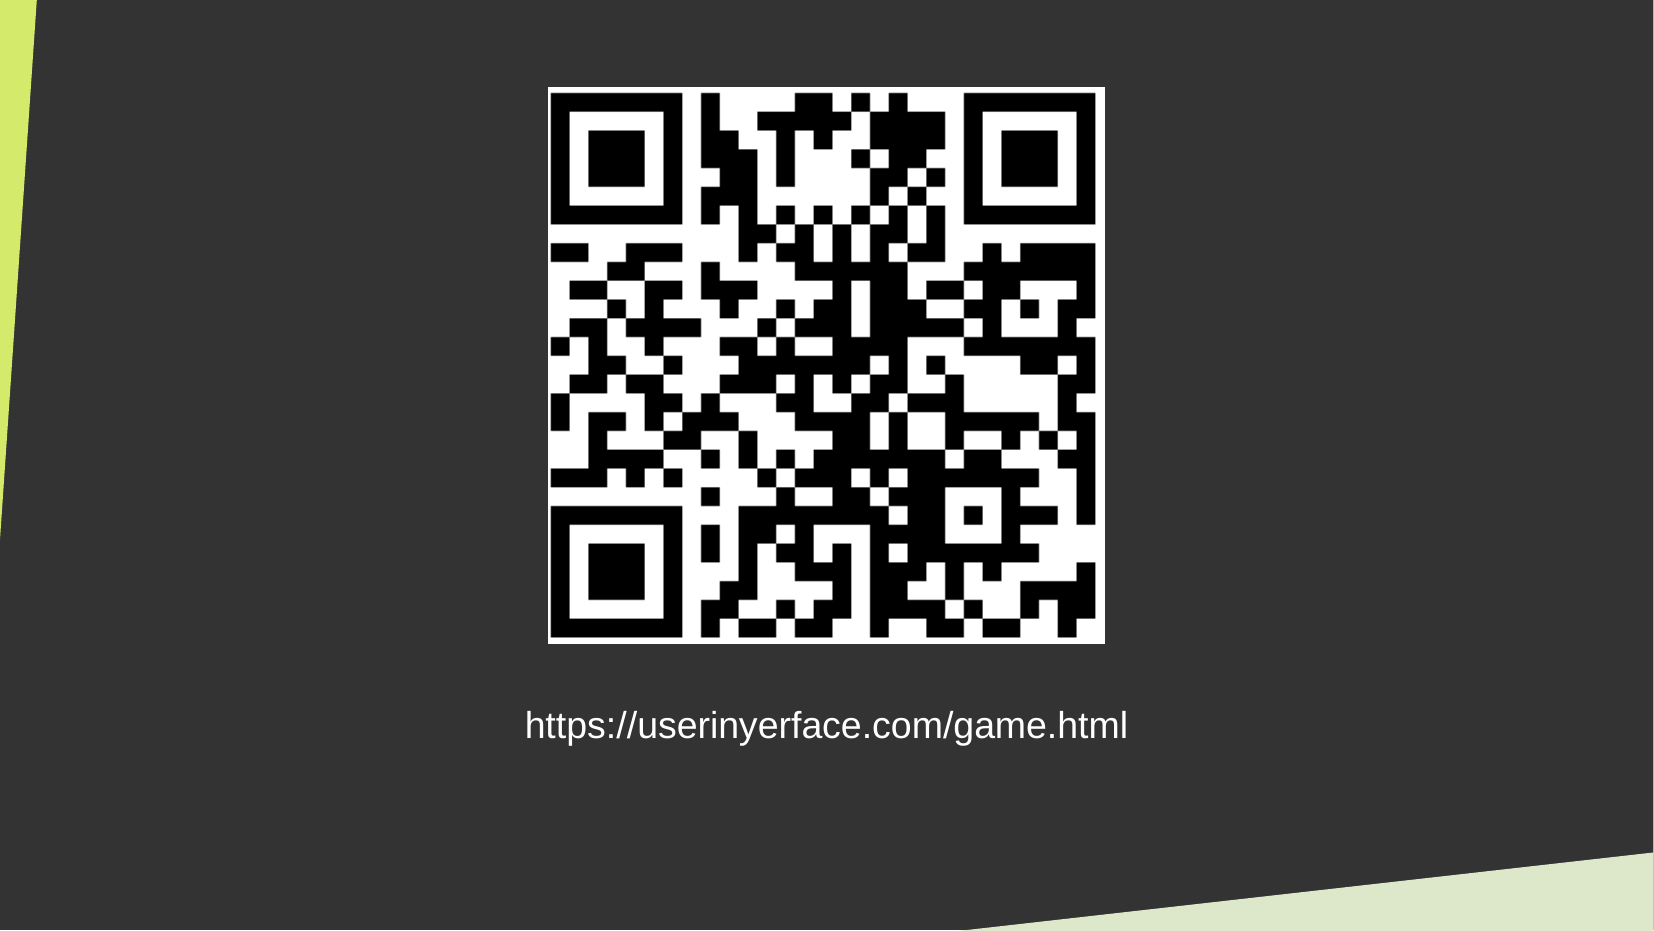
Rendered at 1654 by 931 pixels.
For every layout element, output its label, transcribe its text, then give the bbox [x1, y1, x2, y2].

text_box [0, 0, 37, 540]
picture [548, 87, 1105, 644]
text_box [958, 852, 1654, 931]
text_box https://userinyerface.com/game.html [510, 696, 1144, 754]
